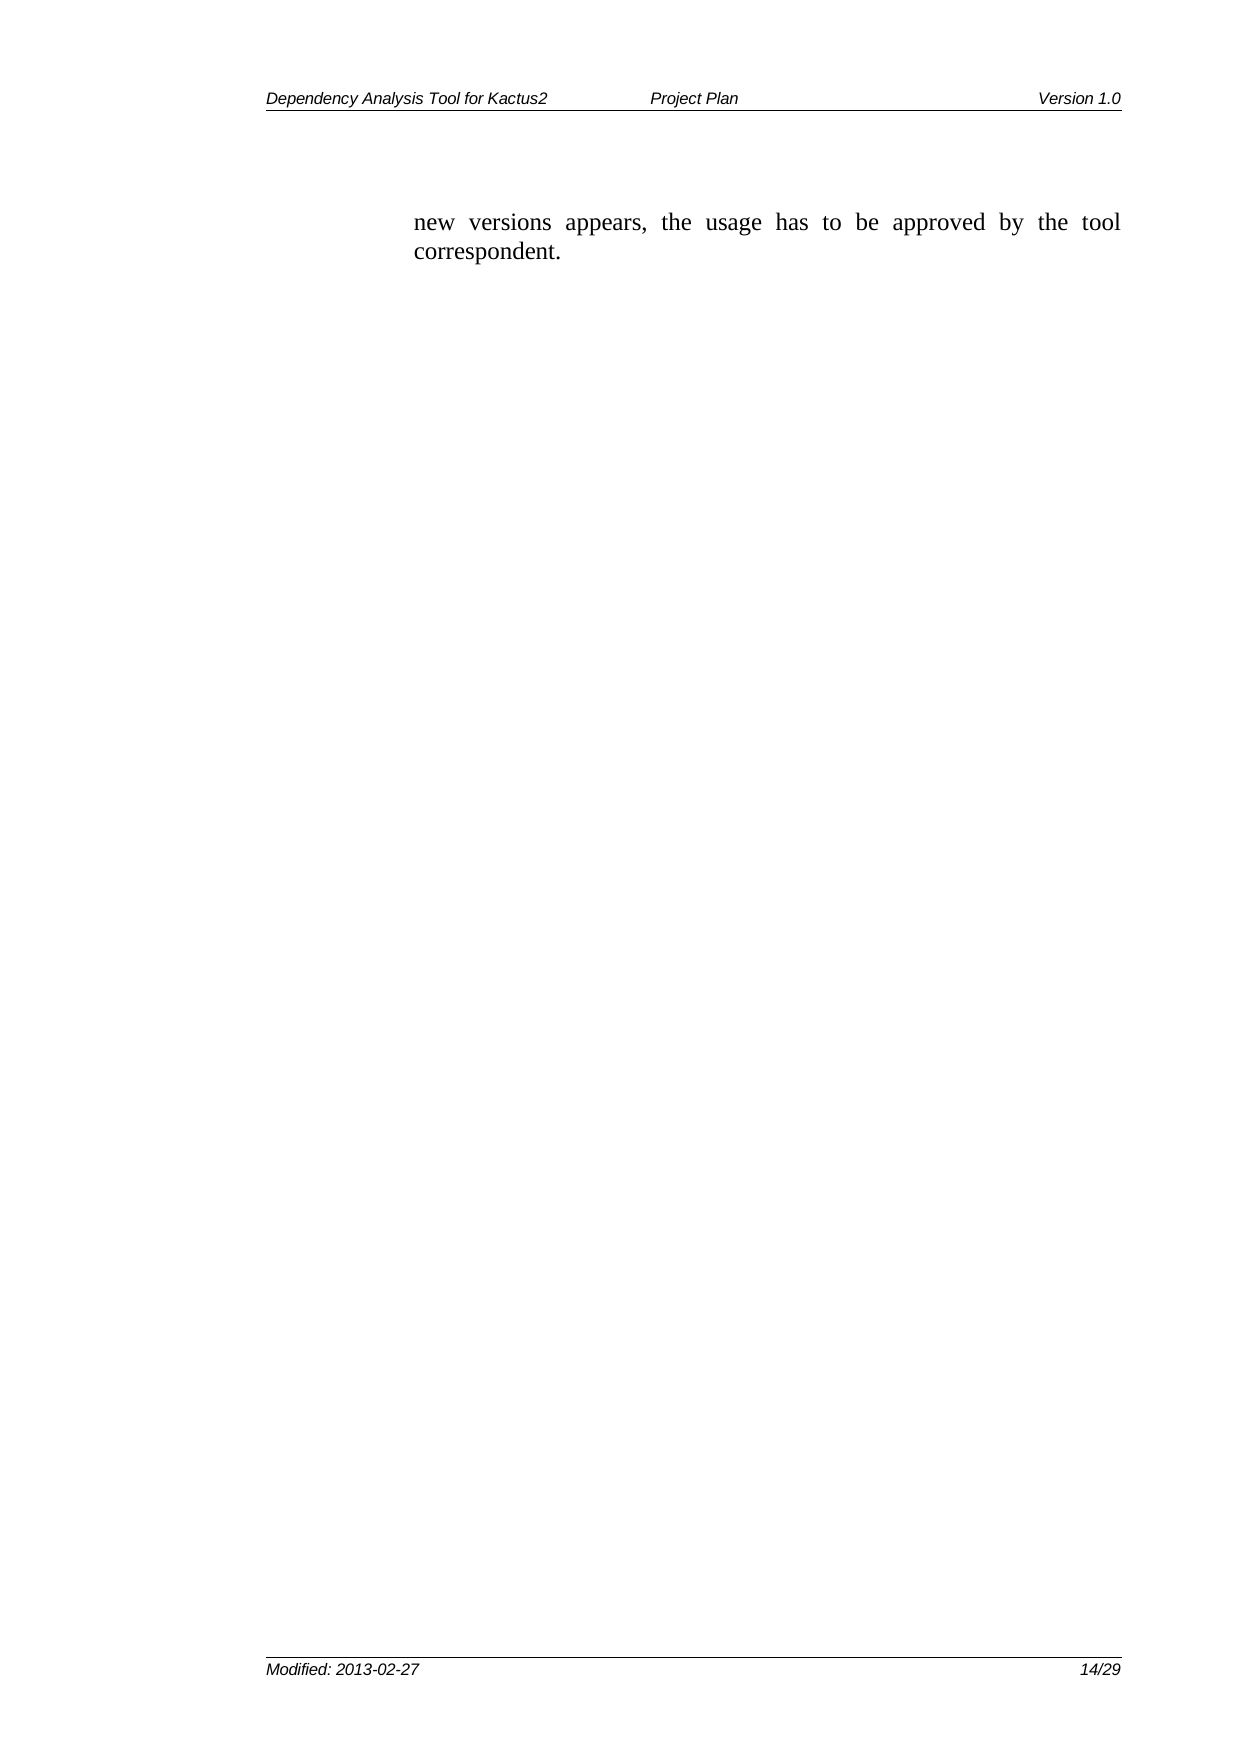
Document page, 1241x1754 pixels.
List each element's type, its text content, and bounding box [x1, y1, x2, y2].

text new versions appears, the usage has to be approved by the tool correspondent. [413, 207, 1122, 265]
